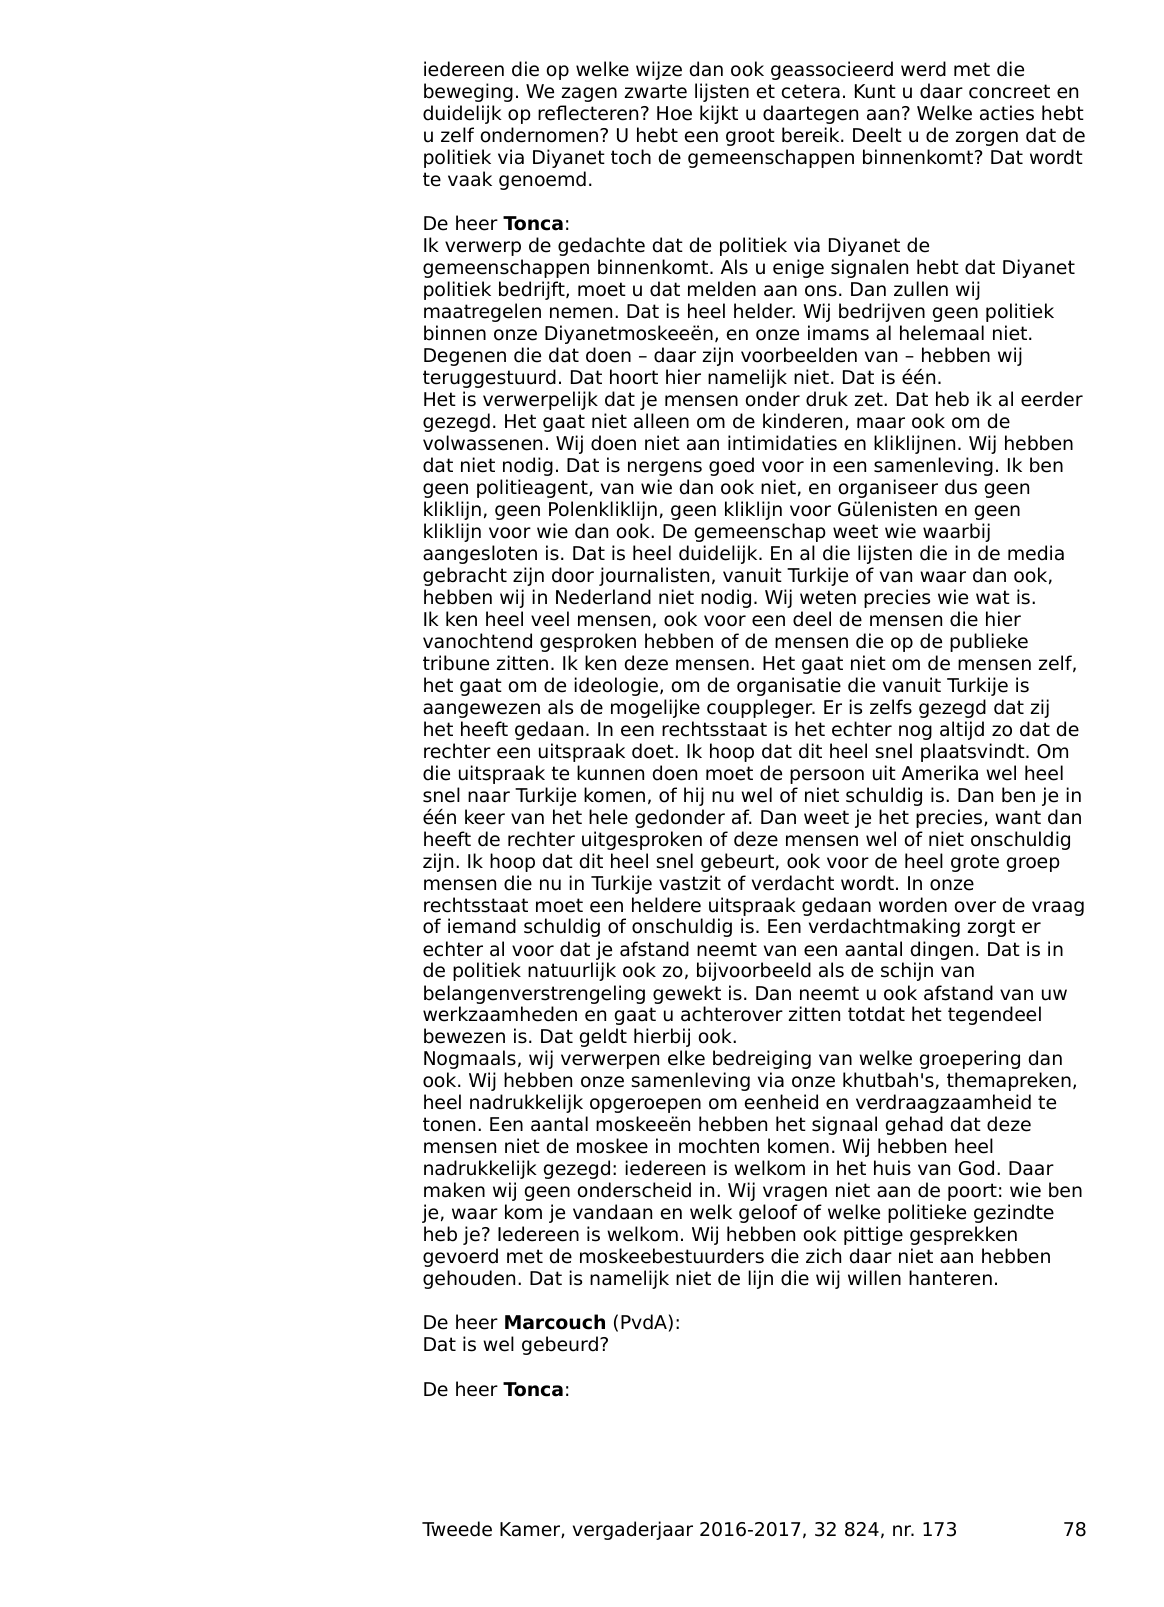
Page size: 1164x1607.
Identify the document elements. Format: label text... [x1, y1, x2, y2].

text De heer Tonca: [422, 1378, 1087, 1400]
text Ik ken heel veel mensen, ook voor een deel de mensen die hier vanochtend gesproken hebben of de mensen die op de publieke tribune zitten. Ik ken deze mensen. Het gaat niet om de mensen zelf, het gaat om de ideologie, om de organisatie die vanuit Turkije is aangewezen als de mogelijke couppleger. Er is zelfs gezegd dat zij het heeft gedaan. In een rechtsstaat is het echter nog altijd zo dat de rechter een uitspraak doet. Ik hoop dat dit heel snel plaatsvindt. Om die uitspraak te kunnen doen moet de persoon uit Amerika wel heel snel naar Turkije komen, of hij nu wel of niet schuldig is. Dan ben je in één keer van het hele gedonder af. Dan weet je het precies, want dan heeft de rechter uitgesproken of deze mensen wel of niet onschuldig zijn. Ik hoop dat dit heel snel gebeurt, ook voor de heel grote groep mensen die nu in Turkije vastzit of verdacht wordt. In onze rechtsstaat moet een heldere uitspraak gedaan worden over de vraag of iemand schuldig of onschuldig is. Een verdachtmaking zorgt er echter al voor dat je afstand neemt van een aantal dingen. Dat is in de politiek natuurlijk ook zo, bijvoorbeeld als de schijn van belangenverstrengeling gewekt is. Dan neemt u ook afstand van uw werkzaamheden en gaat u achterover zitten totdat het tegendeel bewezen is. Dat geldt hierbij ook. [422, 609, 1087, 1048]
text Het is verwerpelijk dat je mensen onder druk zet. Dat heb ik al eerder gezegd. Het gaat niet alleen om de kinderen, maar ook om de volwassenen. Wij doen niet aan intimidaties en kliklijnen. Wij hebben dat niet nodig. Dat is nergens goed voor in een samenleving. Ik ben geen politieagent, van wie dan ook niet, en organiseer dus geen kliklijn, geen Polenkliklijn, geen kliklijn voor Gülenisten en geen kliklijn voor wie dan ook. De gemeenschap weet wie waarbij aangesloten is. Dat is heel duidelijk. En al die lijsten die in de media gebracht zijn door journalisten, vanuit Turkije of van waar dan ook, hebben wij in Nederland niet nodig. Wij weten precies wie wat is. [422, 389, 1087, 609]
text Dat is wel gebeurd? [422, 1334, 1087, 1356]
text Ik verwerp de gedachte dat de politiek via Diyanet de gemeenschappen binnenkomt. Als u enige signalen hebt dat Diyanet politiek bedrijft, moet u dat melden aan ons. Dan zullen wij maatregelen nemen. Dat is heel helder. Wij bedrijven geen politiek binnen onze Diyanetmoskeeën, en onze imams al helemaal niet. Degenen die dat doen – daar zijn voorbeelden van – hebben wij teruggestuurd. Dat hoort hier namelijk niet. Dat is één. [422, 235, 1087, 389]
text De heer Tonca: [422, 213, 1087, 235]
text Nogmaals, wij verwerpen elke bedreiging van welke groepering dan ook. Wij hebben onze samenleving via onze khutbah's, themapreken, heel nadrukkelijk opgeroepen om eenheid en verdraagzaamheid te tonen. Een aantal moskeeën hebben het signaal gehad dat deze mensen niet de moskee in mochten komen. Wij hebben heel nadrukkelijk gezegd: iedereen is welkom in het huis van God. Daar maken wij geen onderscheid in. Wij vragen niet aan de poort: wie ben je, waar kom je vandaan en welk geloof of welke politieke gezindte heb je? Iedereen is welkom. Wij hebben ook pittige gesprekken gevoerd met de moskeebestuurders die zich daar niet aan hebben gehouden. Dat is namelijk niet de lijn die wij willen hanteren. [422, 1048, 1087, 1290]
text De heer Marcouch (PvdA): [422, 1312, 1087, 1334]
text iedereen die op welke wijze dan ook geassocieerd werd met die beweging. We zagen zwarte lijsten et cetera. Kunt u daar concreet en duidelijk op reflecteren? Hoe kijkt u daartegen aan? Welke acties hebt u zelf ondernomen? U hebt een groot bereik. Deelt u de zorgen dat de politiek via Diyanet toch de gemeenschappen binnenkomt? Dat wordt te vaak genoemd. [422, 59, 1087, 191]
